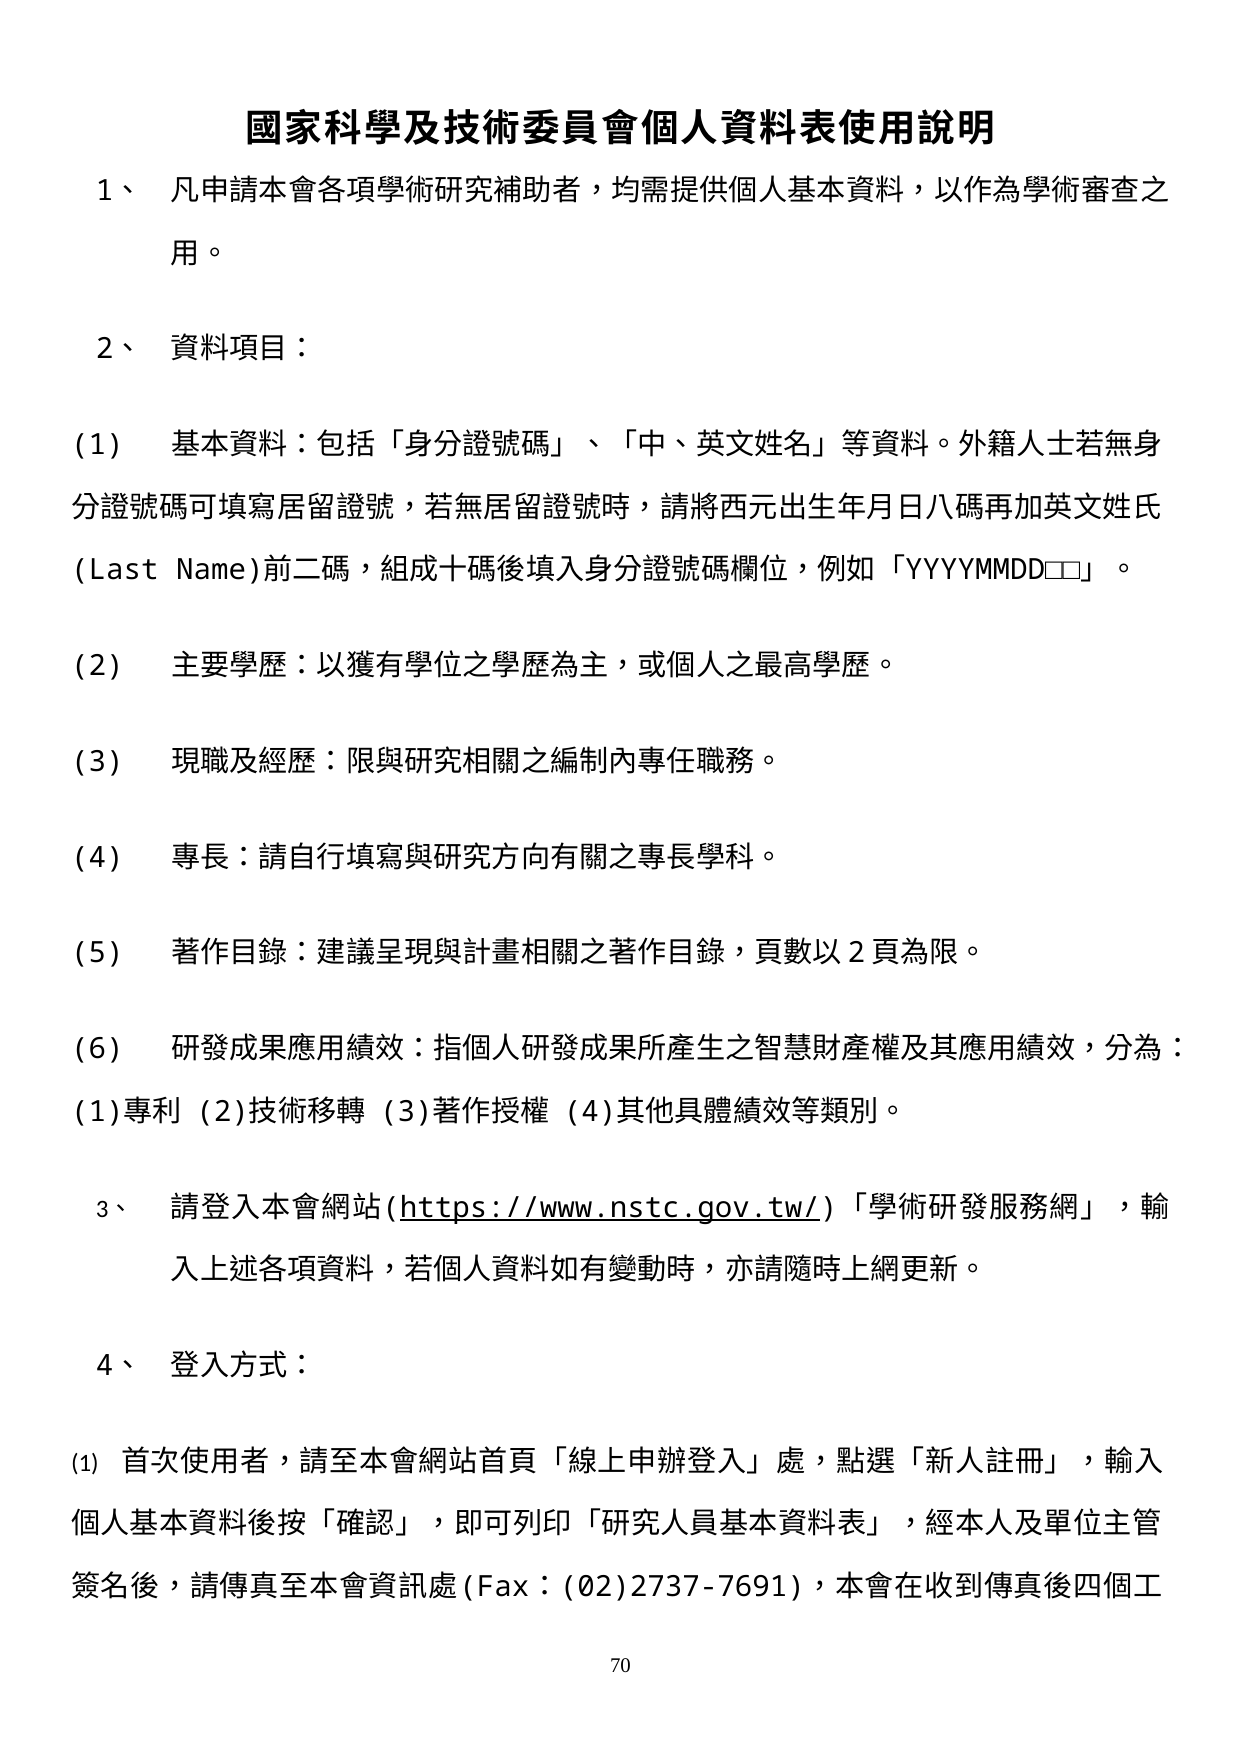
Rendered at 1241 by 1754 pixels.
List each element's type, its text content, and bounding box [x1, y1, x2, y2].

list 登入方式： [96, 1321, 1169, 1384]
list 主要學歷：以獲有學位之學歷為主，或個人之最高學歷。 [71, 621, 1163, 684]
list 資料項目： [96, 304, 1169, 367]
list 請登入本會網站(https://www.nstc.gov.tw/)「學術研發服務網」，輸入上述各項資料，若個人資料如有變動時，亦請隨時上網更新。 [96, 1163, 1169, 1288]
list 首次使用者，請至本會網站首頁「線上申辦登入」處，點選「新人註冊」，輸入個人基本資料後按「確認」，即可列印「研究人員基本資料表」，經本人及單位主管簽名後，請傳真至本會資訊處(Fax：(02)2737-7691)，本會在收到傳真後四個工 [71, 1417, 1163, 1604]
list 現職及經歷：限與研究相關之編制內專任職務。 [71, 717, 1163, 779]
list 專長：請自行填寫與研究方向有關之專長學科。 [71, 813, 1163, 875]
list 凡申請本會各項學術研究補助者，均需提供個人基本資料，以作為學術審查之用。 [96, 146, 1169, 271]
list 研發成果應用績效：指個人研發成果所產生之智慧財產權及其應用績效，分為：(1)專利 (2)技術移轉 (3)著作授權 (4)其他具體績效等類別。 [71, 1004, 1163, 1129]
text 國家科學及技術委員會個人資料表使用說明 [71, 84, 1169, 146]
list 著作目錄：建議呈現與計畫相關之著作目錄，頁數以2頁為限。 [71, 909, 1163, 971]
list 基本資料：包括「身分證號碼」、「中、英文姓名」等資料。外籍人士若無身分證號碼可填寫居留證號，若無居留證號時，請將西元出生年月日八碼再加英文姓氏(Last Name)前二碼，組成十碼後填入身分證號碼欄位，例如「YYYYMMDD□□」。 [71, 400, 1163, 588]
